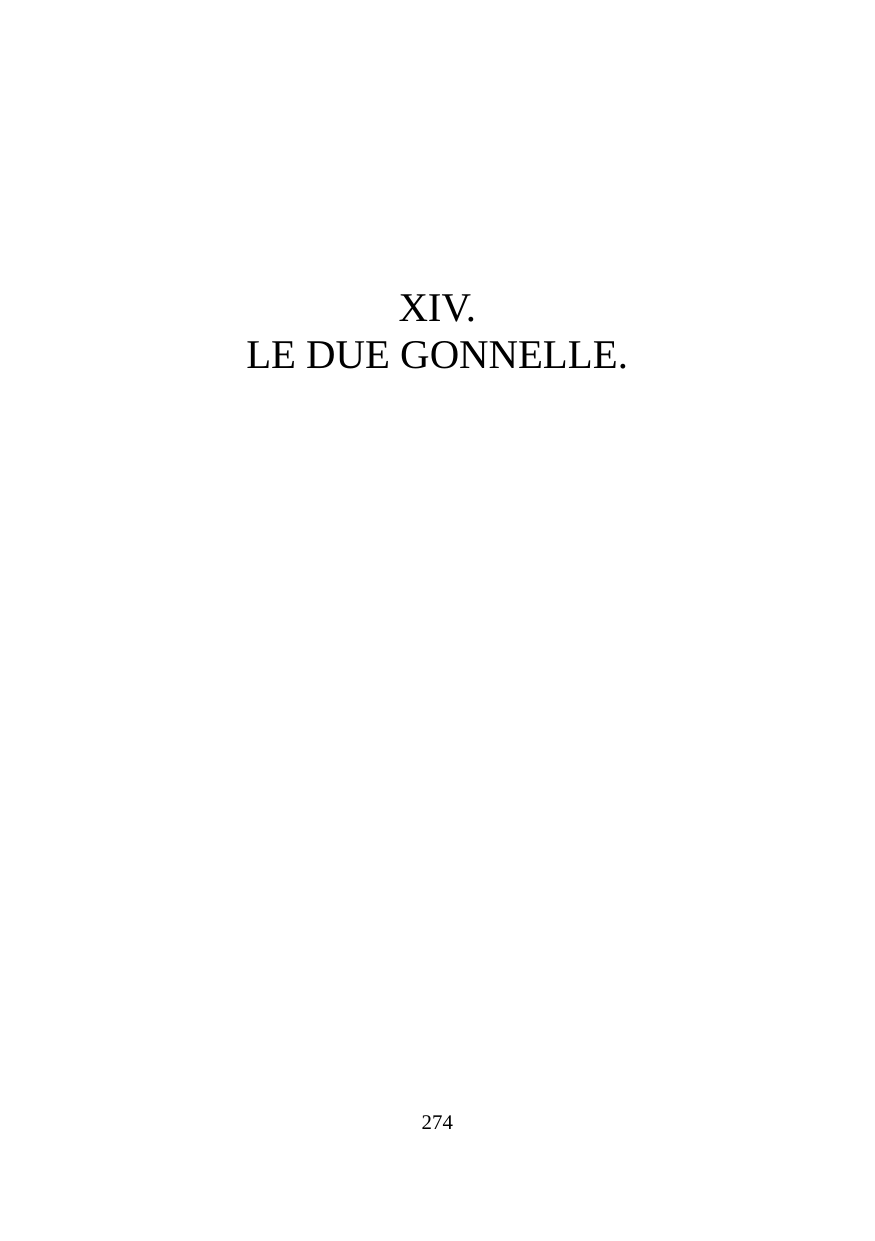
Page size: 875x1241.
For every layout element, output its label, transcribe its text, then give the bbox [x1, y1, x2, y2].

subtitle XIV. LE DUE GONNELLE. [106, 283, 768, 377]
